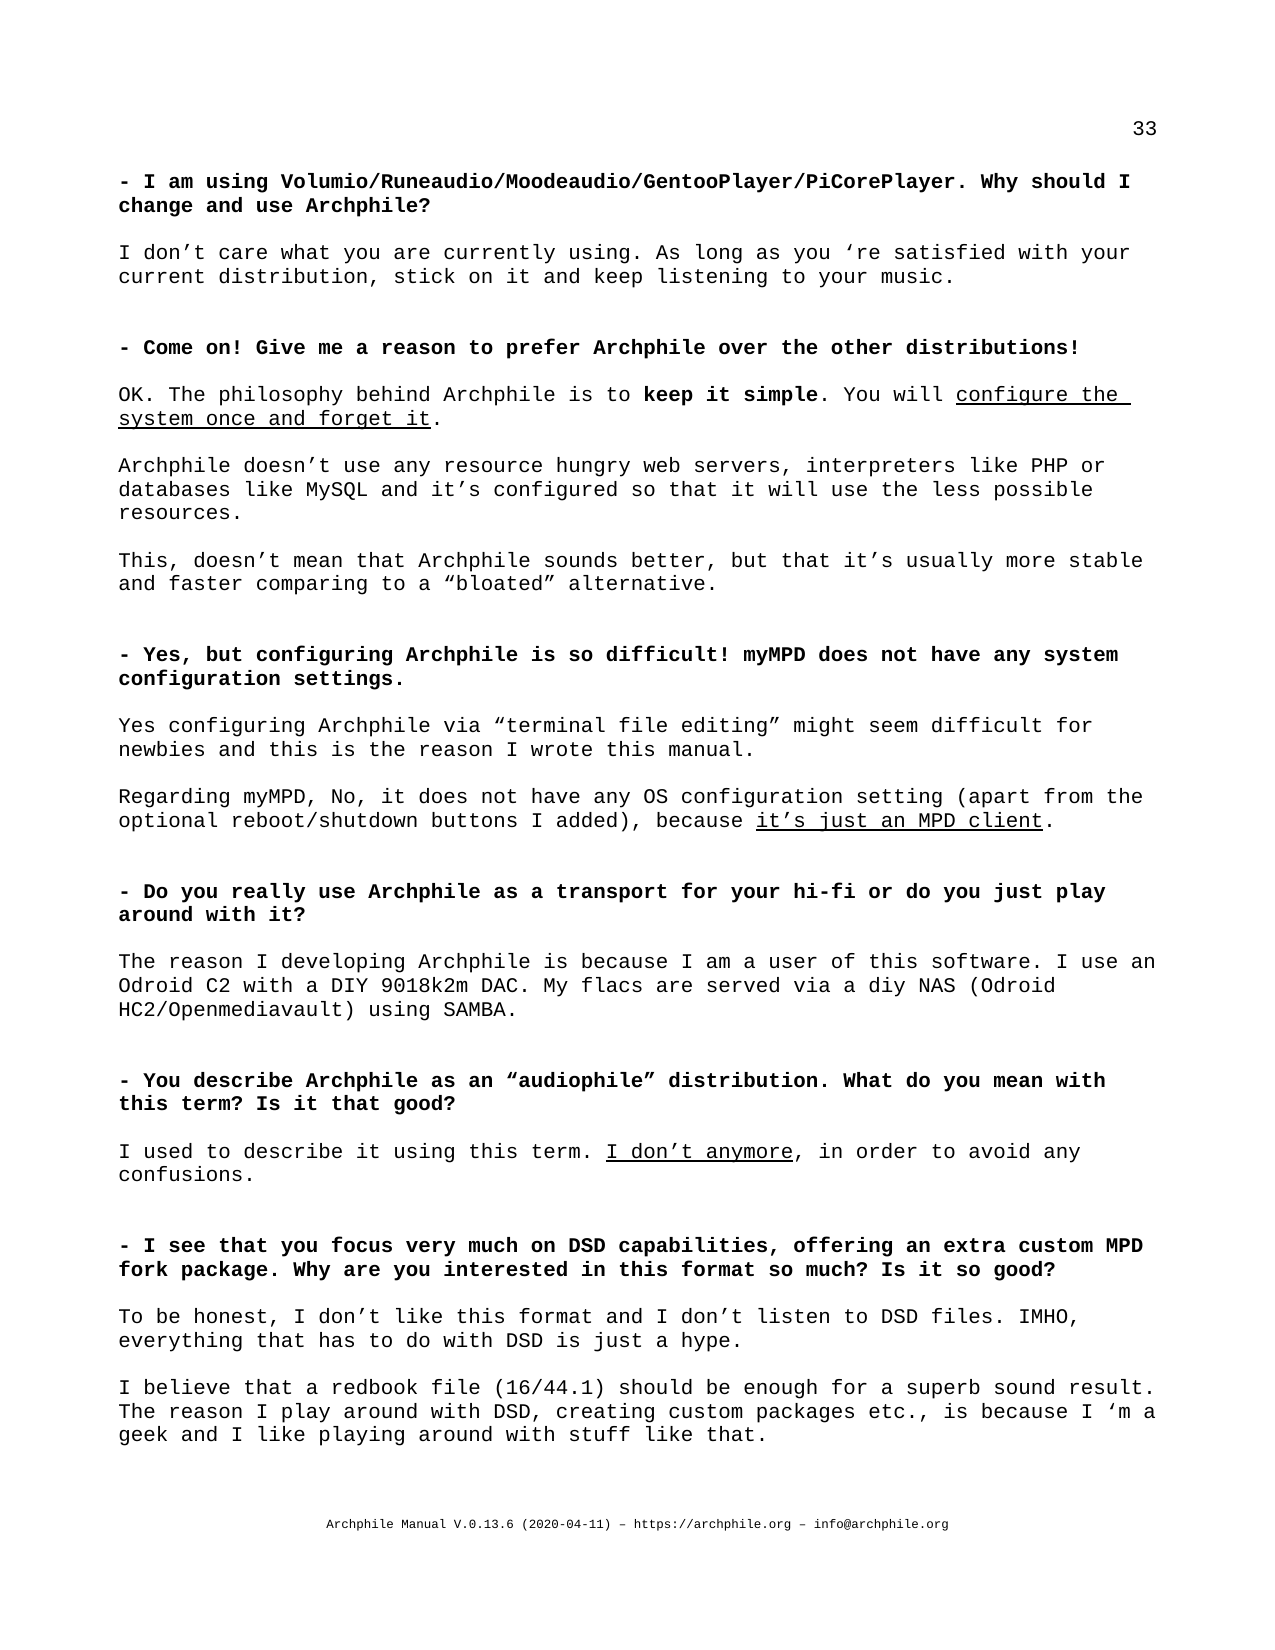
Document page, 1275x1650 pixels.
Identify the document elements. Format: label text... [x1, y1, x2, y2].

text - Yes, but configuring Archphile is so difficult! myMPD does not have any system configuration settings. [118, 644, 1157, 691]
text OK. The philosophy behind Archphile is to keep it simple. You will configure the system once and forget it. [118, 384, 1157, 431]
text Regarding myMPD, No, it does not have any OS configuration setting (apart from the optional reboot/shutdown buttons I added), because it’s just an MPD client. [118, 786, 1157, 833]
text This, doesn’t mean that Archphile sounds better, but that it’s usually more stable and faster comparing to a “bloated” alternative. [118, 549, 1157, 597]
text - Do you really use Archphile as a transport for your hi-fi or do you just play around with it? [118, 881, 1157, 928]
text I used to describe it using this term. I don’t anymore, in order to avoid any confusions. [118, 1141, 1157, 1188]
text I believe that a redbook file (16/44.1) should be enough for a superb sound result. The reason I play around with DSD, creating custom packages etc., is because I ‘m a geek and I like playing around with stuff like that. [118, 1377, 1157, 1448]
text Yes configuring Archphile via “terminal file editing” might seem difficult for newbies and this is the reason I wrote this manual. [118, 715, 1157, 762]
text To be honest, I don’t like this format and I don’t listen to DSD files. IMHO, everything that has to do with DSD is just a hype. [118, 1306, 1157, 1353]
text - I am using Volumio/Runeaudio/Moodeaudio/GentooPlayer/PiCorePlayer. Why should I change and use Archphile? [118, 171, 1157, 218]
text - You describe Archphile as an “audiophile” distribution. What do you mean with this term? Is it that good? [118, 1070, 1157, 1117]
text I don’t care what you are currently using. As long as you ‘re satisfied with your current distribution, stick on it and keep listening to your music. [118, 242, 1157, 289]
text - Come on! Give me a reason to prefer Archphile over the other distributions! [118, 337, 1157, 360]
text Archphile doesn’t use any resource hungry web servers, interpreters like PHP or databases like MySQL and it’s configured so that it will use the less possible resources. [118, 455, 1157, 526]
text - I see that you focus very much on DSD capabilities, offering an extra custom MPD fork package. Why are you interested in this format so much? Is it so good? [118, 1235, 1157, 1283]
text The reason I developing Archphile is because I am a user of this software. I use an Odroid C2 with a DIY 9018k2m DAC. My flacs are served via a diy NAS (Odroid HC2/Openmediavault) using SAMBA. [118, 952, 1157, 1022]
